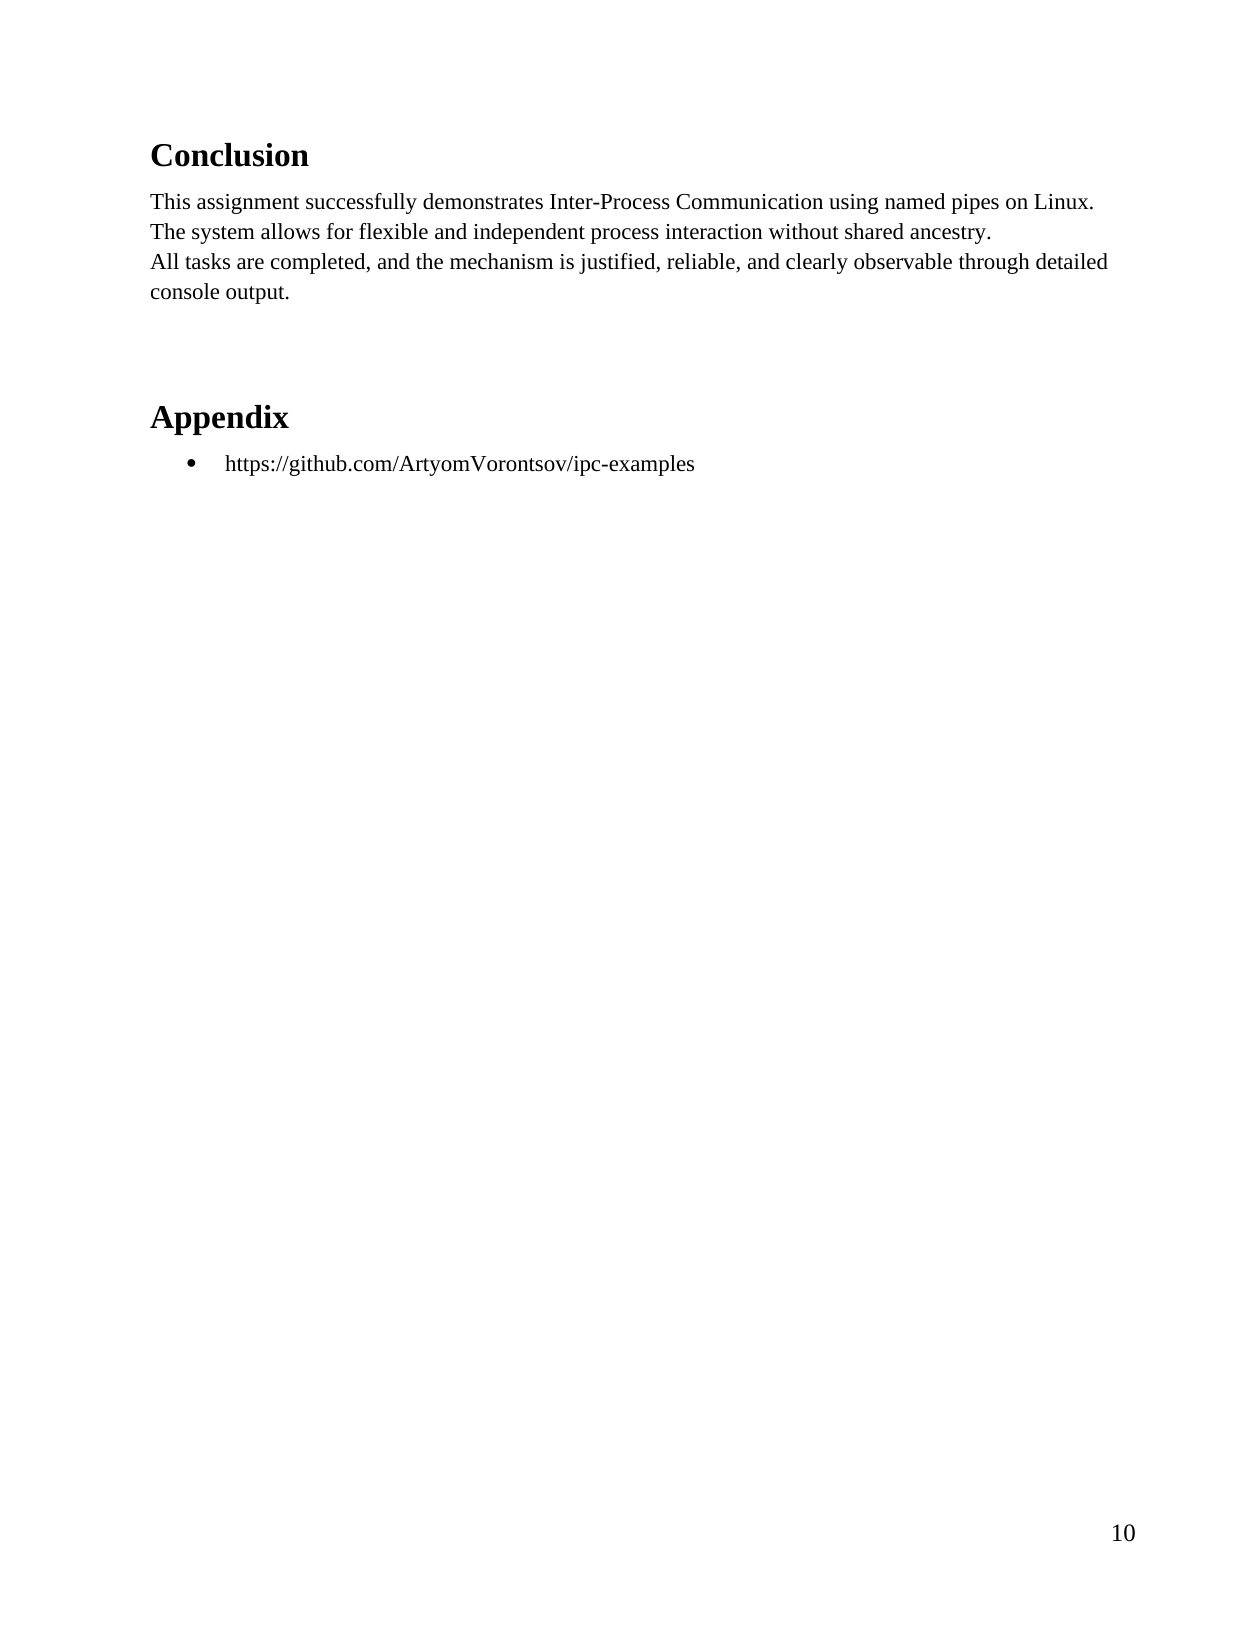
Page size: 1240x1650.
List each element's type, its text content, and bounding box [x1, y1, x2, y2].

subtitle Appendix [150, 397, 1135, 436]
list https://github.com/ArtyomVorontsov/ipc-examples [187, 449, 1135, 476]
subtitle Conclusion [150, 135, 1135, 174]
text This assignment successfully demonstrates Inter-Process Communication using named pipes on Linux. The system allows for flexible and independent process interaction without shared ancestry. All tasks are completed, and the mechanism is justified, reliable, and clearly observable through detailed console output. [150, 188, 1135, 305]
